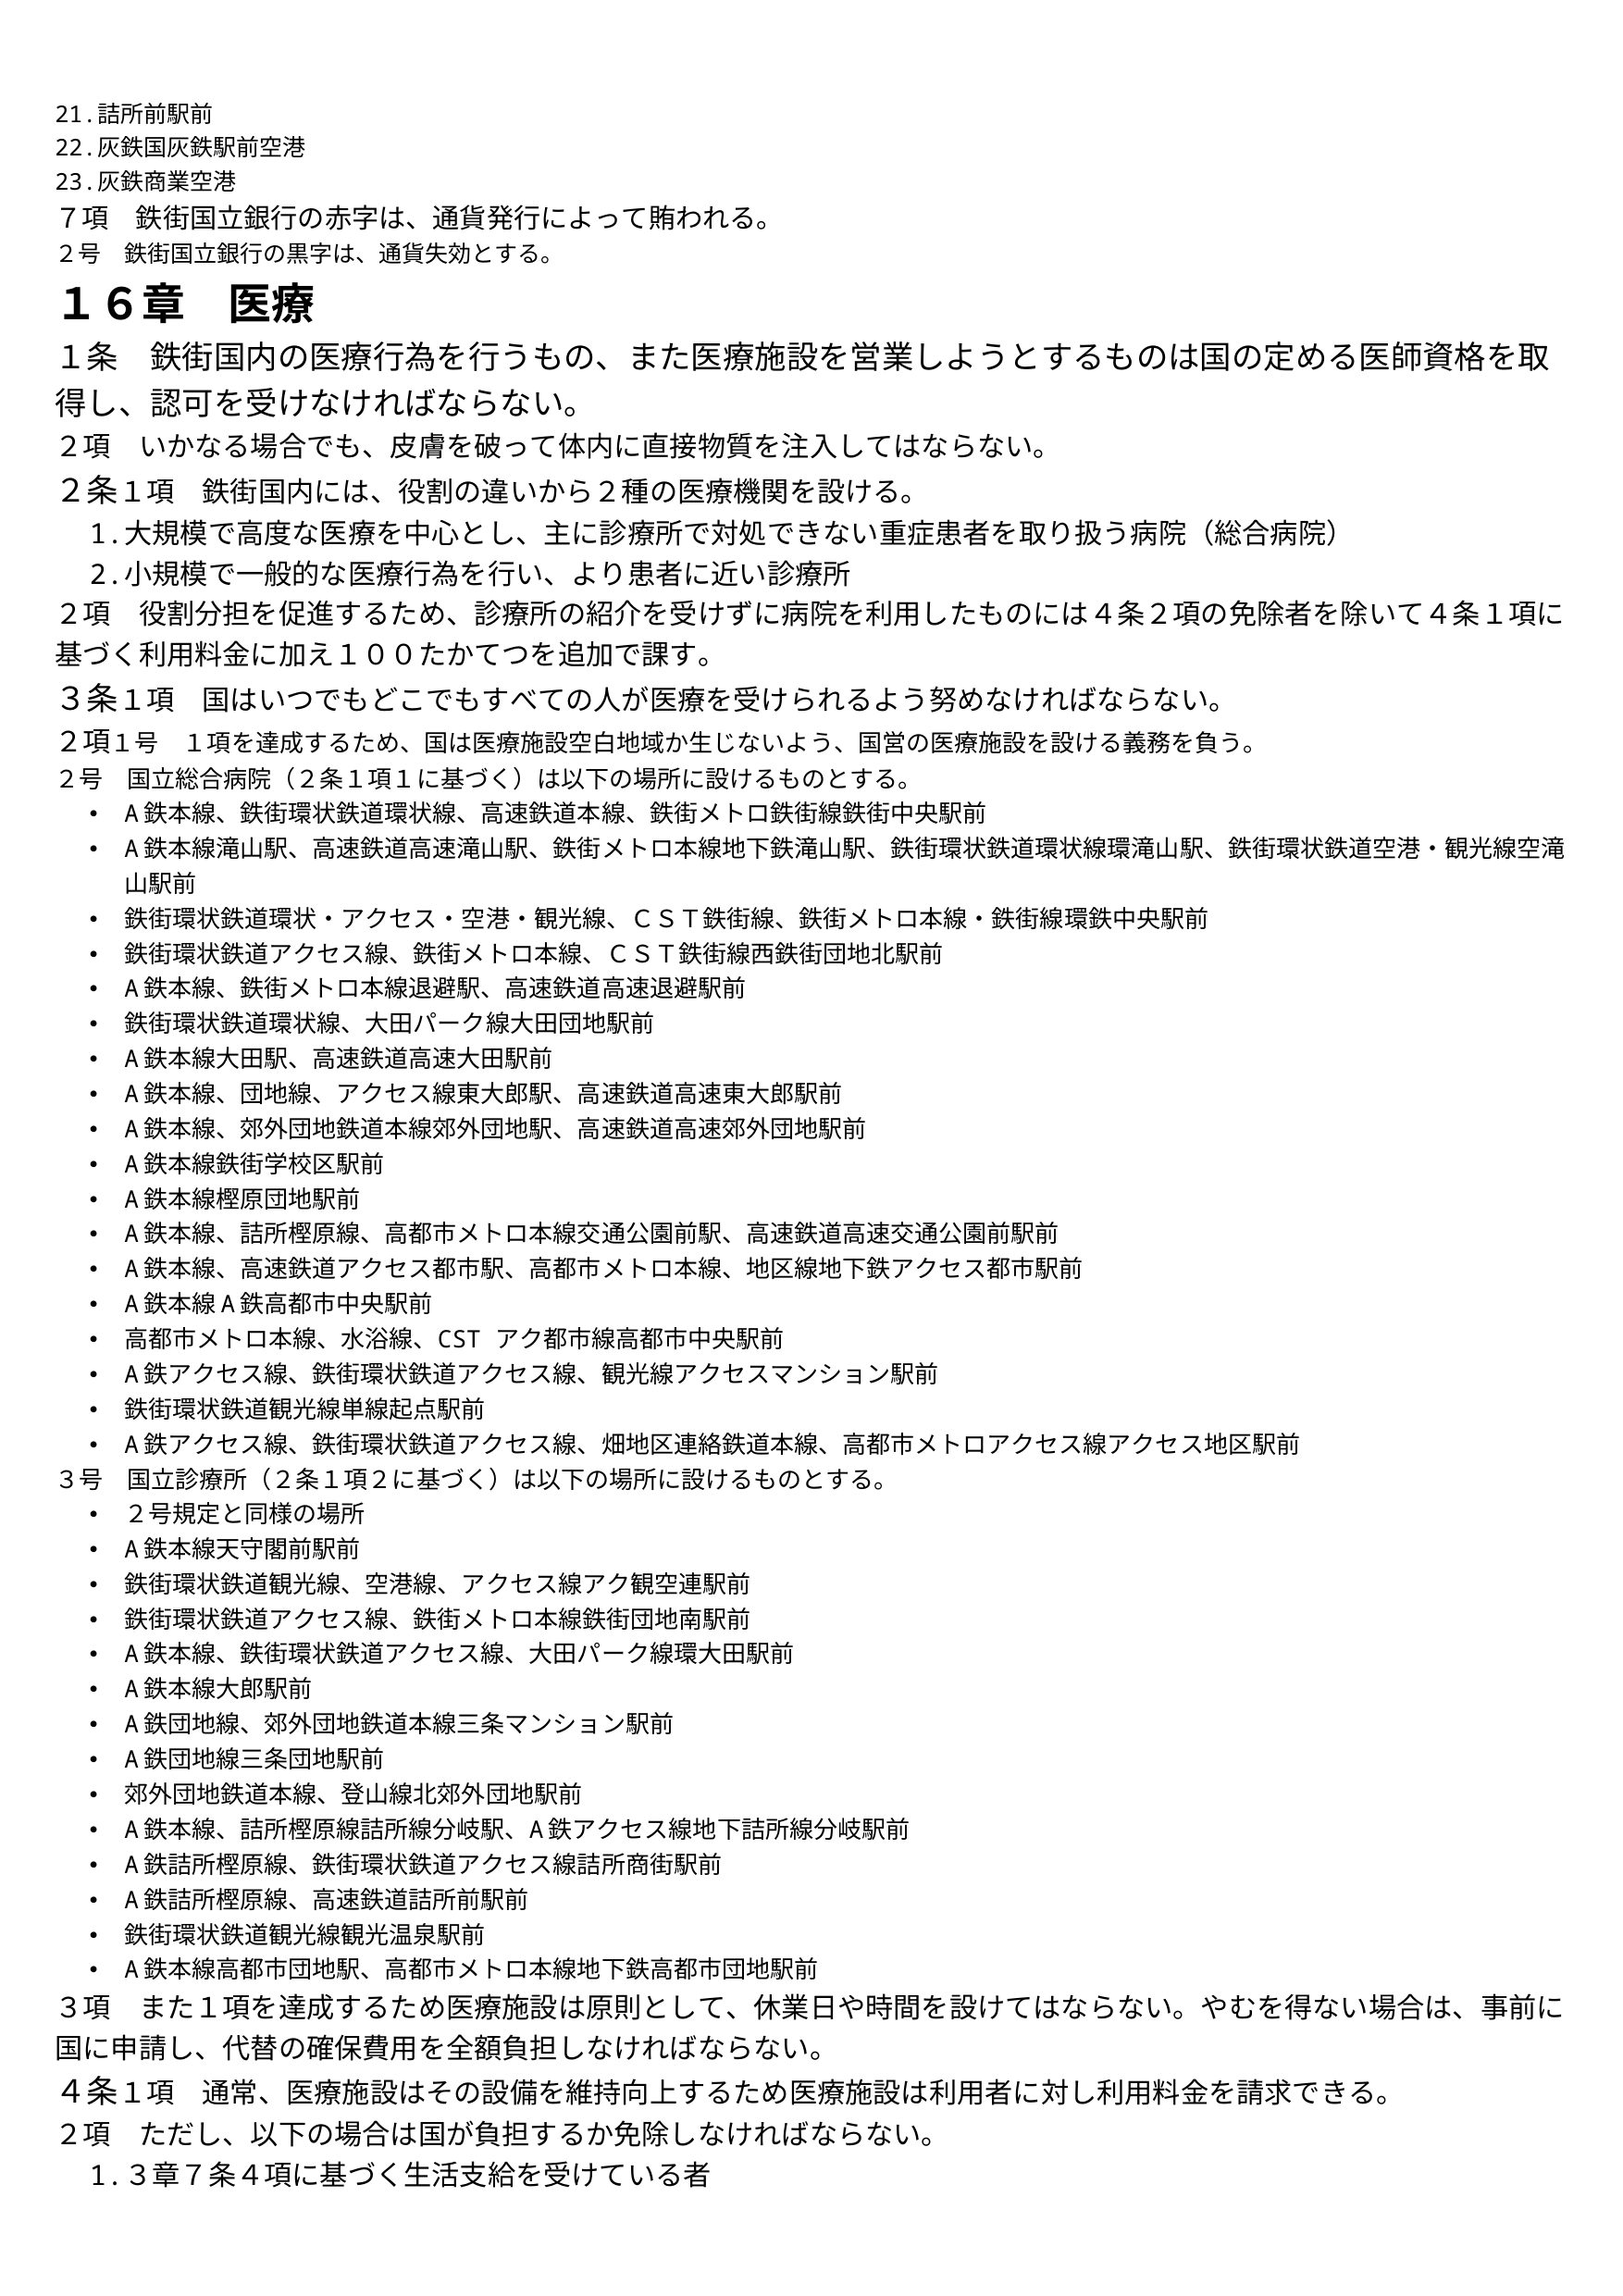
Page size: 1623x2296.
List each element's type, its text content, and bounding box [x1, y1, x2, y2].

list A鉄本線A鉄高都市中央駅前 [90, 1285, 1568, 1320]
list A鉄本線、鉄街メトロ本線退避駅、高速鉄道高速退避駅前 [90, 969, 1568, 1004]
text １条 鉄街国内の医療行為を行うもの、また医療施設を営業しようとするものは国の定める医師資格を取得し、認可を受けなければならない。 [55, 332, 1568, 424]
list A鉄本線鉄街学校区駅前 [90, 1145, 1568, 1180]
list 鉄街環状鉄道観光線、空港線、アクセス線アク観空連駅前 [90, 1565, 1568, 1600]
list ２号規定と同様の場所 [90, 1496, 1568, 1530]
list A鉄本線天守閣前駅前 [90, 1530, 1568, 1565]
list A鉄本線、詰所樫原線詰所線分岐駅、A鉄アクセス線地下詰所線分岐駅前 [90, 1810, 1568, 1845]
text ２号 国立総合病院（２条１項１に基づく）は以下の場所に設けるものとする。 [55, 760, 1568, 794]
list ３章７条４項に基づく生活支給を受けている者 [90, 2153, 1568, 2193]
list 小規模で一般的な医療行為を行い、より患者に近い診療所 [90, 552, 1568, 592]
list 鉄街環状鉄道アクセス線、鉄街メトロ本線、ＣＳＴ鉄街線西鉄街団地北駅前 [90, 935, 1568, 969]
list 灰鉄商業空港 [55, 163, 1568, 196]
text ２号 鉄街国立銀行の黒字は、通貨失効とする。 [55, 236, 1568, 269]
list A鉄本線、鉄街環状鉄道アクセス線、大田パーク線環大田駅前 [90, 1635, 1568, 1669]
list A鉄本線、団地線、アクセス線東大郎駅、高速鉄道高速東大郎駅前 [90, 1074, 1568, 1110]
text ２条１項 鉄街国内には、役割の違いから２種の医療機関を設ける。 [55, 465, 1568, 511]
text ２項１号 １項を達成するため、国は医療施設空白地域か生じないよう、国営の医療施設を設ける義務を負う。 [55, 719, 1568, 760]
text ７項 鉄街国立銀行の赤字は、通貨発行によって賄われる。 [55, 196, 1568, 236]
list 詰所前駅前 [55, 96, 1568, 130]
list A鉄本線、詰所樫原線、高都市メトロ本線交通公園前駅、高速鉄道高速交通公園前駅前 [90, 1215, 1568, 1250]
list A鉄本線、高速鉄道アクセス都市駅、高都市メトロ本線、地区線地下鉄アクセス都市駅前 [90, 1250, 1568, 1285]
list 鉄街環状鉄道観光線観光温泉駅前 [90, 1916, 1568, 1950]
list 鉄街環状鉄道環状・アクセス・空港・観光線、ＣＳＴ鉄街線、鉄街メトロ本線・鉄街線環鉄中央駅前 [90, 900, 1568, 935]
list A鉄本線、鉄街環状鉄道環状線、高速鉄道本線、鉄街メトロ鉄街線鉄街中央駅前 [90, 794, 1568, 829]
list A鉄アクセス線、鉄街環状鉄道アクセス線、畑地区連絡鉄道本線、高都市メトロアクセス線アクセス地区駅前 [90, 1425, 1568, 1460]
list A鉄本線、郊外団地鉄道本線郊外団地駅、高速鉄道高速郊外団地駅前 [90, 1110, 1568, 1145]
text ２項 いかなる場合でも、皮膚を破って体内に直接物質を注入してはならない。 [55, 424, 1568, 465]
list A鉄団地線三条団地駅前 [90, 1740, 1568, 1775]
list 鉄街環状鉄道環状線、大田パーク線大田団地駅前 [90, 1004, 1568, 1039]
list A鉄詰所樫原線、高速鉄道詰所前駅前 [90, 1880, 1568, 1916]
list A鉄本線樫原団地駅前 [90, 1180, 1568, 1215]
list A鉄アクセス線、鉄街環状鉄道アクセス線、観光線アクセスマンション駅前 [90, 1355, 1568, 1390]
list A鉄詰所樫原線、鉄街環状鉄道アクセス線詰所商街駅前 [90, 1845, 1568, 1880]
list 大規模で高度な医療を中心とし、主に診療所で対処できない重症患者を取り扱う病院（総合病院） [90, 511, 1568, 552]
text ２項 ただし、以下の場合は国が負担するか免除しなければならない。 [55, 2113, 1568, 2153]
text ２項 役割分担を促進するため、診療所の紹介を受けずに病院を利用したものには４条２項の免除者を除いて４条１項に基づく利用料金に加え１００たかてつを追加で課す。 [55, 592, 1568, 673]
list A鉄本線滝山駅、高速鉄道高速滝山駅、鉄街メトロ本線地下鉄滝山駅、鉄街環状鉄道環状線環滝山駅、鉄街環状鉄道空港・観光線空滝山駅前 [90, 829, 1568, 900]
text ３条１項 国はいつでもどこでもすべての人が医療を受けられるよう努めなければならない。 [55, 673, 1568, 719]
text ３項 また１項を達成するため医療施設は原則として、休業日や時間を設けてはならない。やむを得ない場合は、事前に国に申請し、代替の確保費用を全額負担しなければならない。 [55, 1985, 1568, 2066]
text ４条１項 通常、医療施設はその設備を維持向上するため医療施設は利用者に対し利用料金を請求できる。 [55, 2066, 1568, 2113]
list 郊外団地鉄道本線、登山線北郊外団地駅前 [90, 1775, 1568, 1810]
list A鉄団地線、郊外団地鉄道本線三条マンション駅前 [90, 1705, 1568, 1740]
text ３号 国立診療所（２条１項２に基づく）は以下の場所に設けるものとする。 [55, 1460, 1568, 1496]
list 鉄街環状鉄道観光線単線起点駅前 [90, 1390, 1568, 1425]
text １６章 医療 [55, 269, 1568, 332]
list A鉄本線高都市団地駅、高都市メトロ本線地下鉄高都市団地駅前 [90, 1950, 1568, 1985]
list 灰鉄国灰鉄駅前空港 [55, 130, 1568, 163]
list A鉄本線大郎駅前 [90, 1669, 1568, 1705]
list A鉄本線大田駅、高速鉄道高速大田駅前 [90, 1039, 1568, 1074]
list 高都市メトロ本線、水浴線、CST アク都市線高都市中央駅前 [90, 1320, 1568, 1355]
list 鉄街環状鉄道アクセス線、鉄街メトロ本線鉄街団地南駅前 [90, 1600, 1568, 1635]
